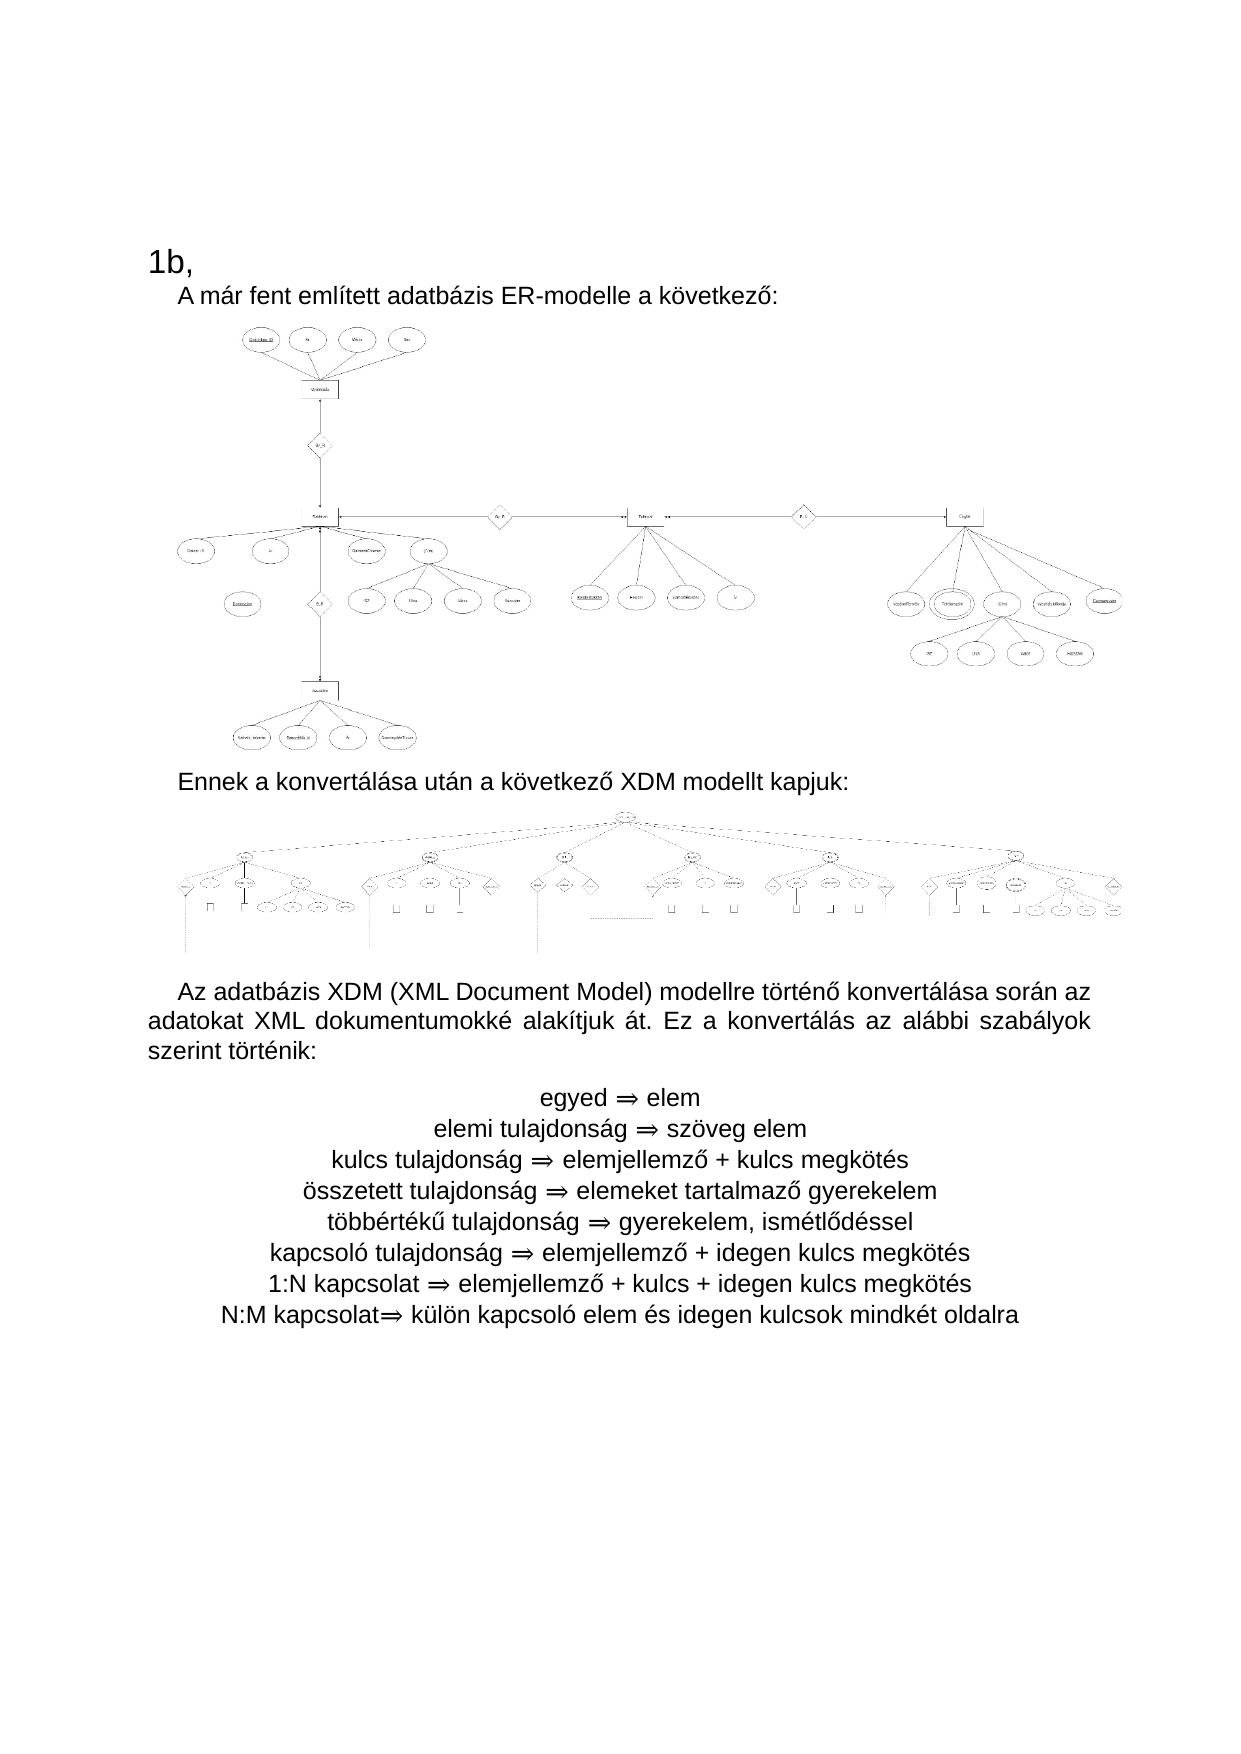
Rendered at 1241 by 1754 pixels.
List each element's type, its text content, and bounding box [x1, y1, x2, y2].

text kapcsoló tulajdonság ⇒ elemjellemző + idegen kulcs megkötés [148, 1237, 1093, 1267]
text Az adatbázis XDM (XML Document Model) modellre történő konvertálása során az adatokat XML dokumentumokké alakítjuk át. Ez a konvertálás az alábbi szabályok szerint történik: [148, 976, 1093, 1064]
text A már fent említett adatbázis ER-modelle a következő: [148, 281, 1093, 310]
subtitle 1b, [148, 242, 1093, 280]
text egyed ⇒ elem [148, 1082, 1093, 1112]
text többértékű tulajdonság ⇒ gyerekelem, ismétlődéssel [148, 1206, 1093, 1236]
text összetett tulajdonság ⇒ elemeket tartalmaző gyerekelem [148, 1175, 1093, 1205]
text N:M kapcsolat⇒ külön kapcsoló elem és idegen kulcsok mindkét oldalra [148, 1298, 1093, 1328]
text kulcs tulajdonság ⇒ elemjellemző + kulcs megkötés [148, 1144, 1093, 1174]
text elemi tulajdonság ⇒ szöveg elem [148, 1113, 1093, 1143]
text Ennek a konvertálása után a következő XDM modellt kapjuk: [148, 767, 1093, 795]
text 1:N kapcsolat ⇒ elemjellemző + kulcs + idegen kulcs megkötés [148, 1267, 1093, 1298]
